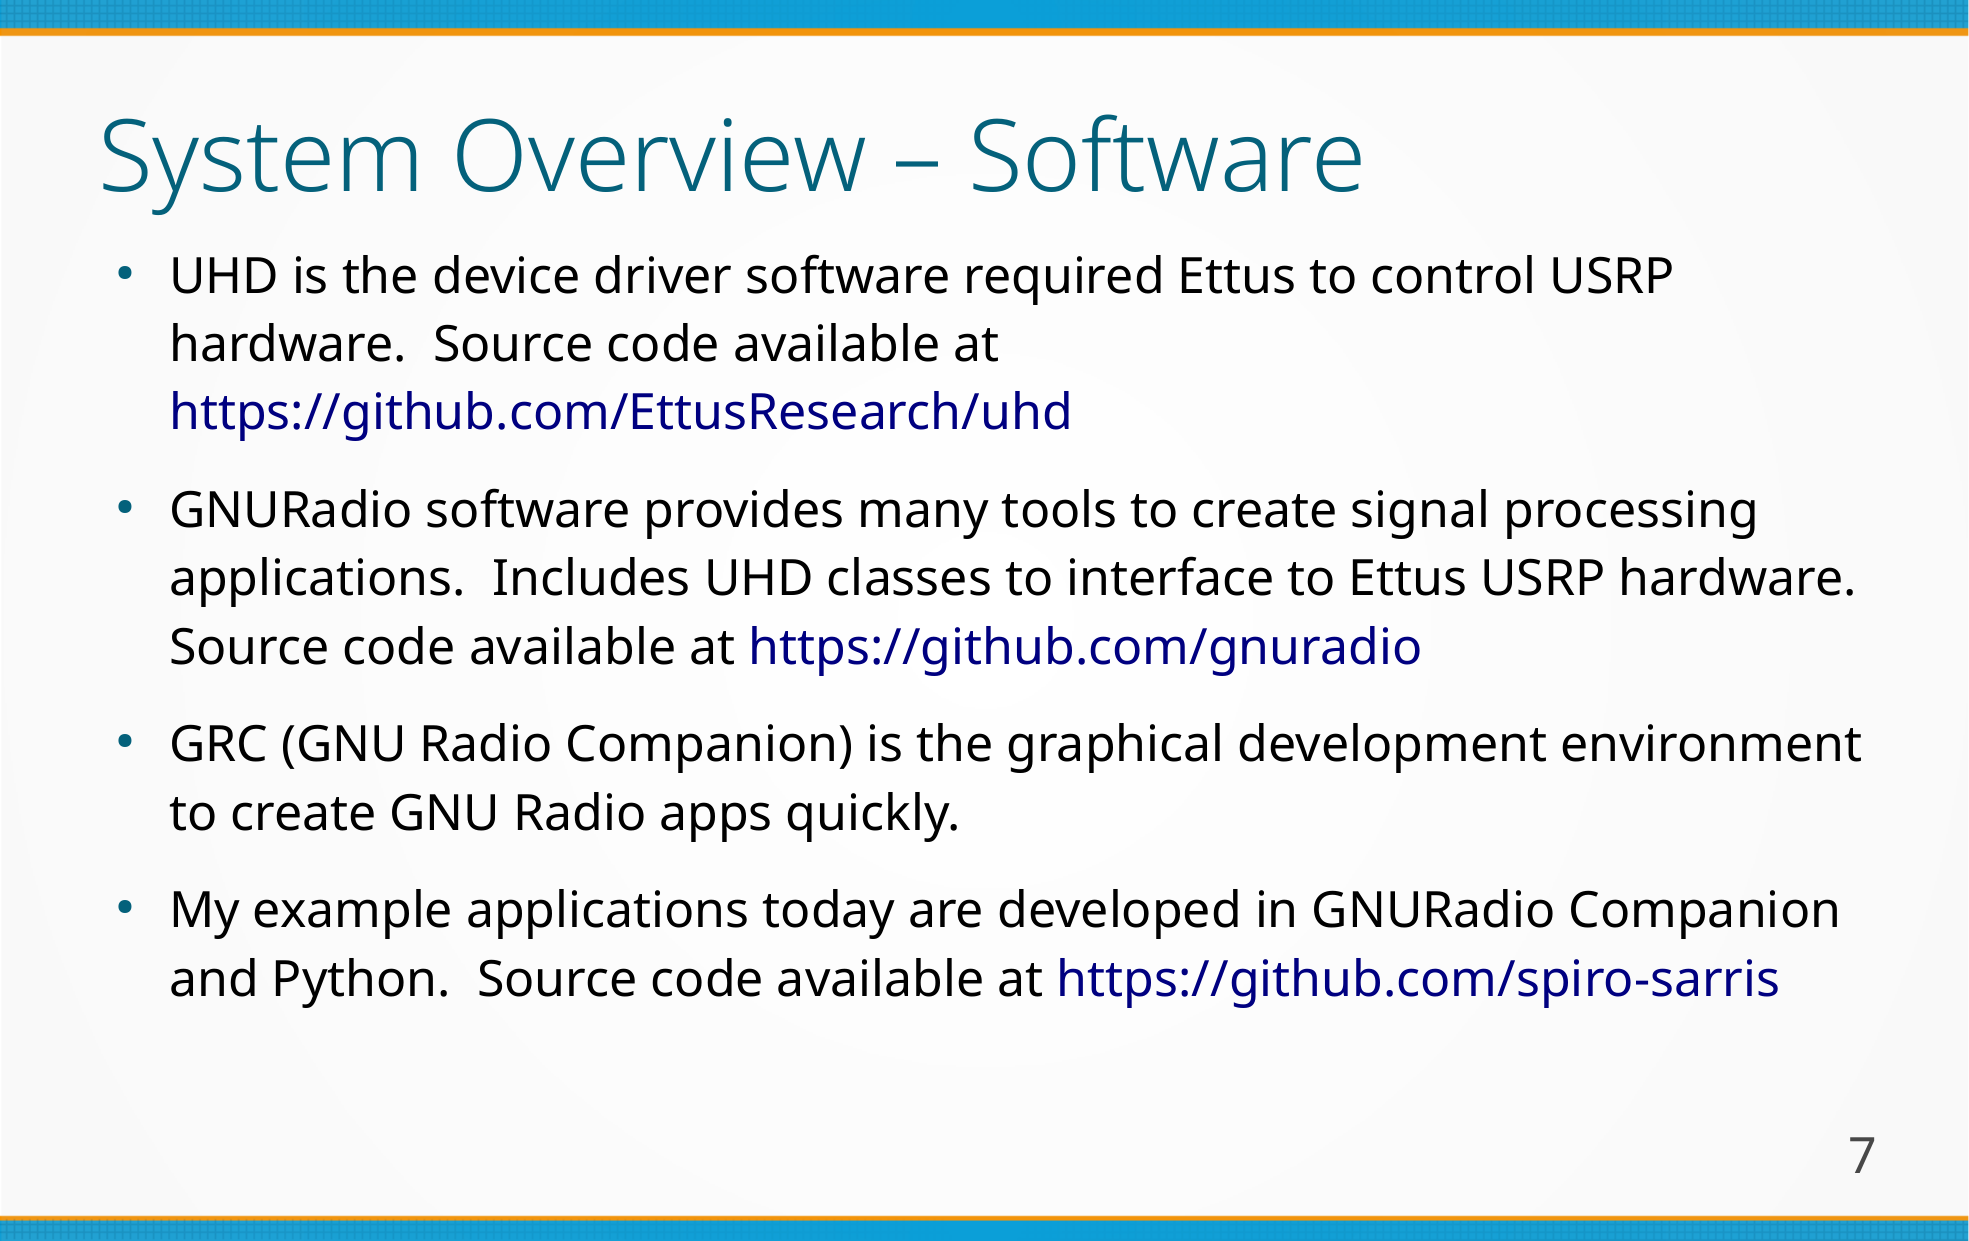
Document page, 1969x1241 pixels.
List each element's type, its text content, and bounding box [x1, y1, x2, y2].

picture [0, 0, 1969, 1241]
title System Overview – Software [98, 49, 1870, 240]
list UHD is the device driver software required Ettus to control USRP hardware. Source code available at https://github.com/EttusResearch/uhd GNURadio software provides many tools to create signal processing applications. Includes UHD classes to interface to Ettus USRP hardware. Source code available at https://github.com/gnuradio GRC (GNU Radio Companion) is the graphical development environment to create GNU Radio apps quickly. My example applications today are developed in GNURadio Companion and Python. Source code available at https://github.com/spiro-sarris [98, 240, 1891, 1066]
